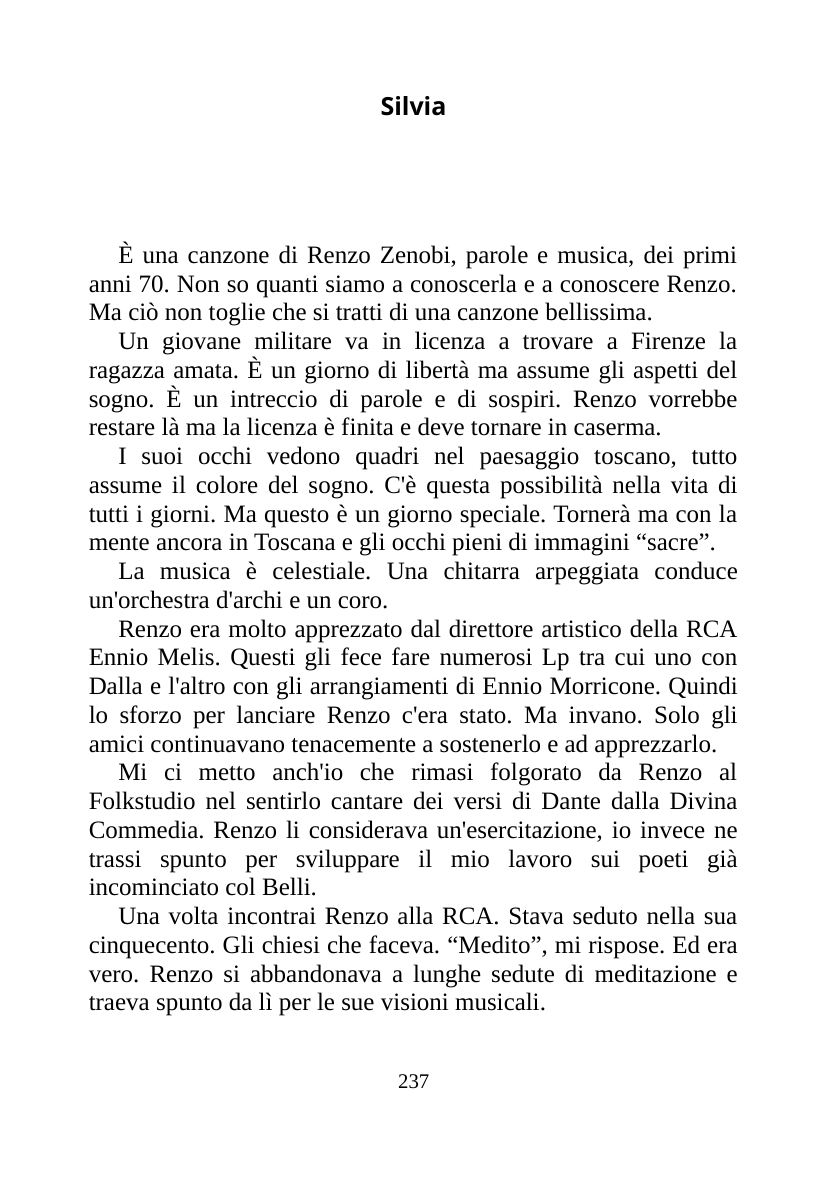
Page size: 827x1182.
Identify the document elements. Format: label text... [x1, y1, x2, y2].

text È una canzone di Renzo Zenobi, parole e musica, dei primi anni 70. Non so quanti siamo a conoscerla e a conoscere Renzo. Ma ciò non toglie che si tratti di una canzone bellissima. [88, 240, 738, 326]
text I suoi occhi vedono quadri nel paesaggio toscano, tutto assume il colore del sogno. C'è questa possibilità nella vita di tutti i giorni. Ma questo è un giorno speciale. Tornerà ma con la mente ancora in Toscana e gli occhi pieni di immagini “sacre”. [88, 441, 738, 556]
subtitle Silvia [88, 88, 738, 123]
text Un giovane militare va in licenza a trovare a Firenze la ragazza amata. È un giorno di libertà ma assume gli aspetti del sogno. È un intreccio di parole e di sospiri. Renzo vorrebbe restare là ma la licenza è finita e deve tornare in caserma. [88, 326, 738, 441]
text Una volta incontrai Renzo alla RCA. Stava seduto nella sua cinquecento. Gli chiesi che faceva. “Medito”, mi rispose. Ed era vero. Renzo si abbandonava a lunghe sedute di meditazione e traeva spunto da lì per le sue visioni musicali. [88, 901, 738, 1016]
text Mi ci metto anch'io che rimasi folgorato da Renzo al Folkstudio nel sentirlo cantare dei versi di Dante dalla Divina Commedia. Renzo li considerava un'esercitazione, io invece ne trassi spunto per sviluppare il mio lavoro sui poeti già incominciato col Belli. [88, 757, 738, 901]
text Renzo era molto apprezzato dal direttore artistico della RCA Ennio Melis. Questi gli fece fare numerosi Lp tra cui uno con Dalla e l'altro con gli arrangiamenti di Ennio Morricone. Quindi lo sforzo per lanciare Renzo c'era stato. Ma invano. Solo gli amici continuavano tenacemente a sostenerlo e ad apprezzarlo. [88, 614, 738, 757]
text La musica è celestiale. Una chitarra arpeggiata conduce un'orchestra d'archi e un coro. [88, 556, 738, 614]
